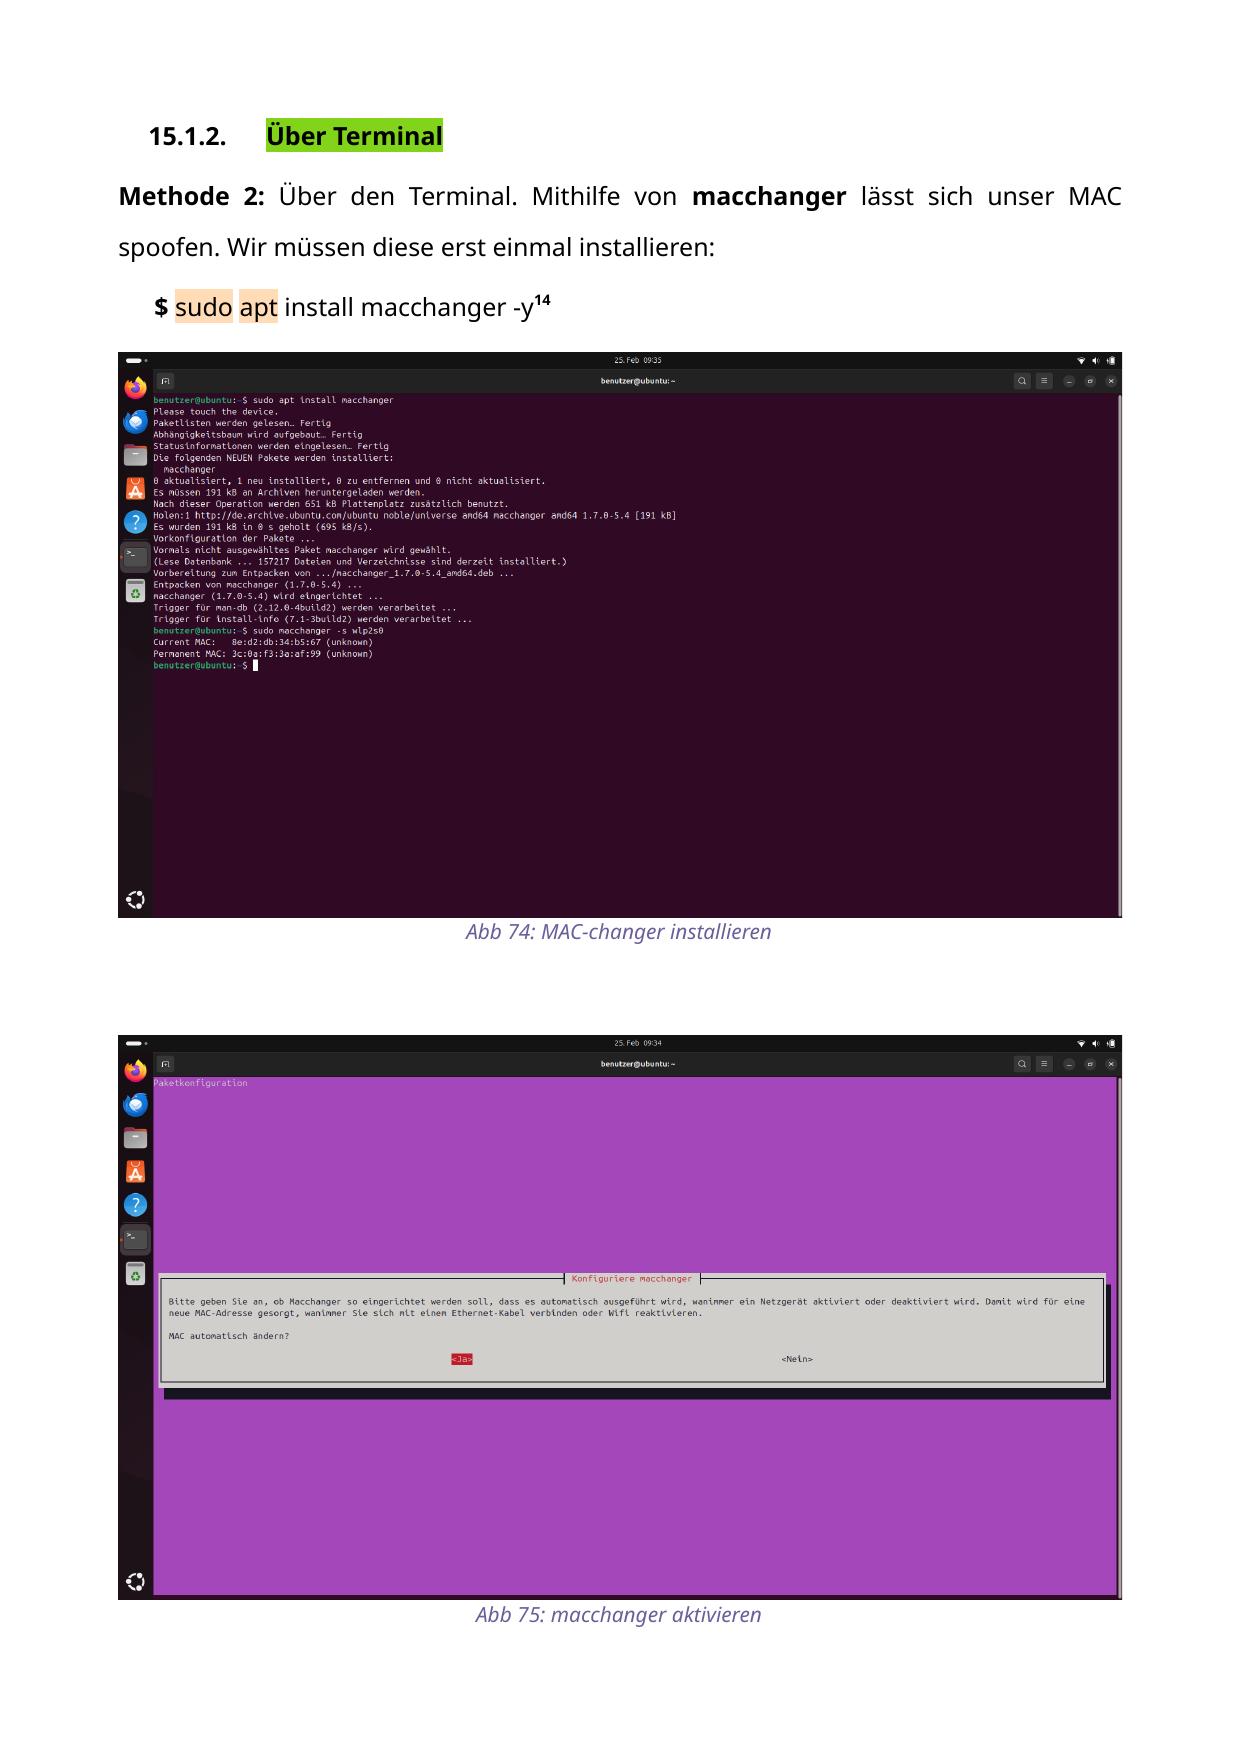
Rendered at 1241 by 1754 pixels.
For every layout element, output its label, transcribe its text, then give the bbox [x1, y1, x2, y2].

text Abb 74: MAC-changer installieren [118, 918, 1122, 946]
picture [118, 352, 1123, 918]
text Abb 75: macchanger aktivieren [118, 1600, 1122, 1628]
text $ sudo apt install macchanger -y14 [154, 289, 1122, 323]
text Methode 2: Über den Terminal. Mithilfe von macchanger lässt sich unser MAC spoofen. Wir müssen diese erst einmal installieren: [118, 178, 1122, 263]
picture [118, 1035, 1123, 1600]
subtitle Über Terminal [118, 118, 1122, 152]
